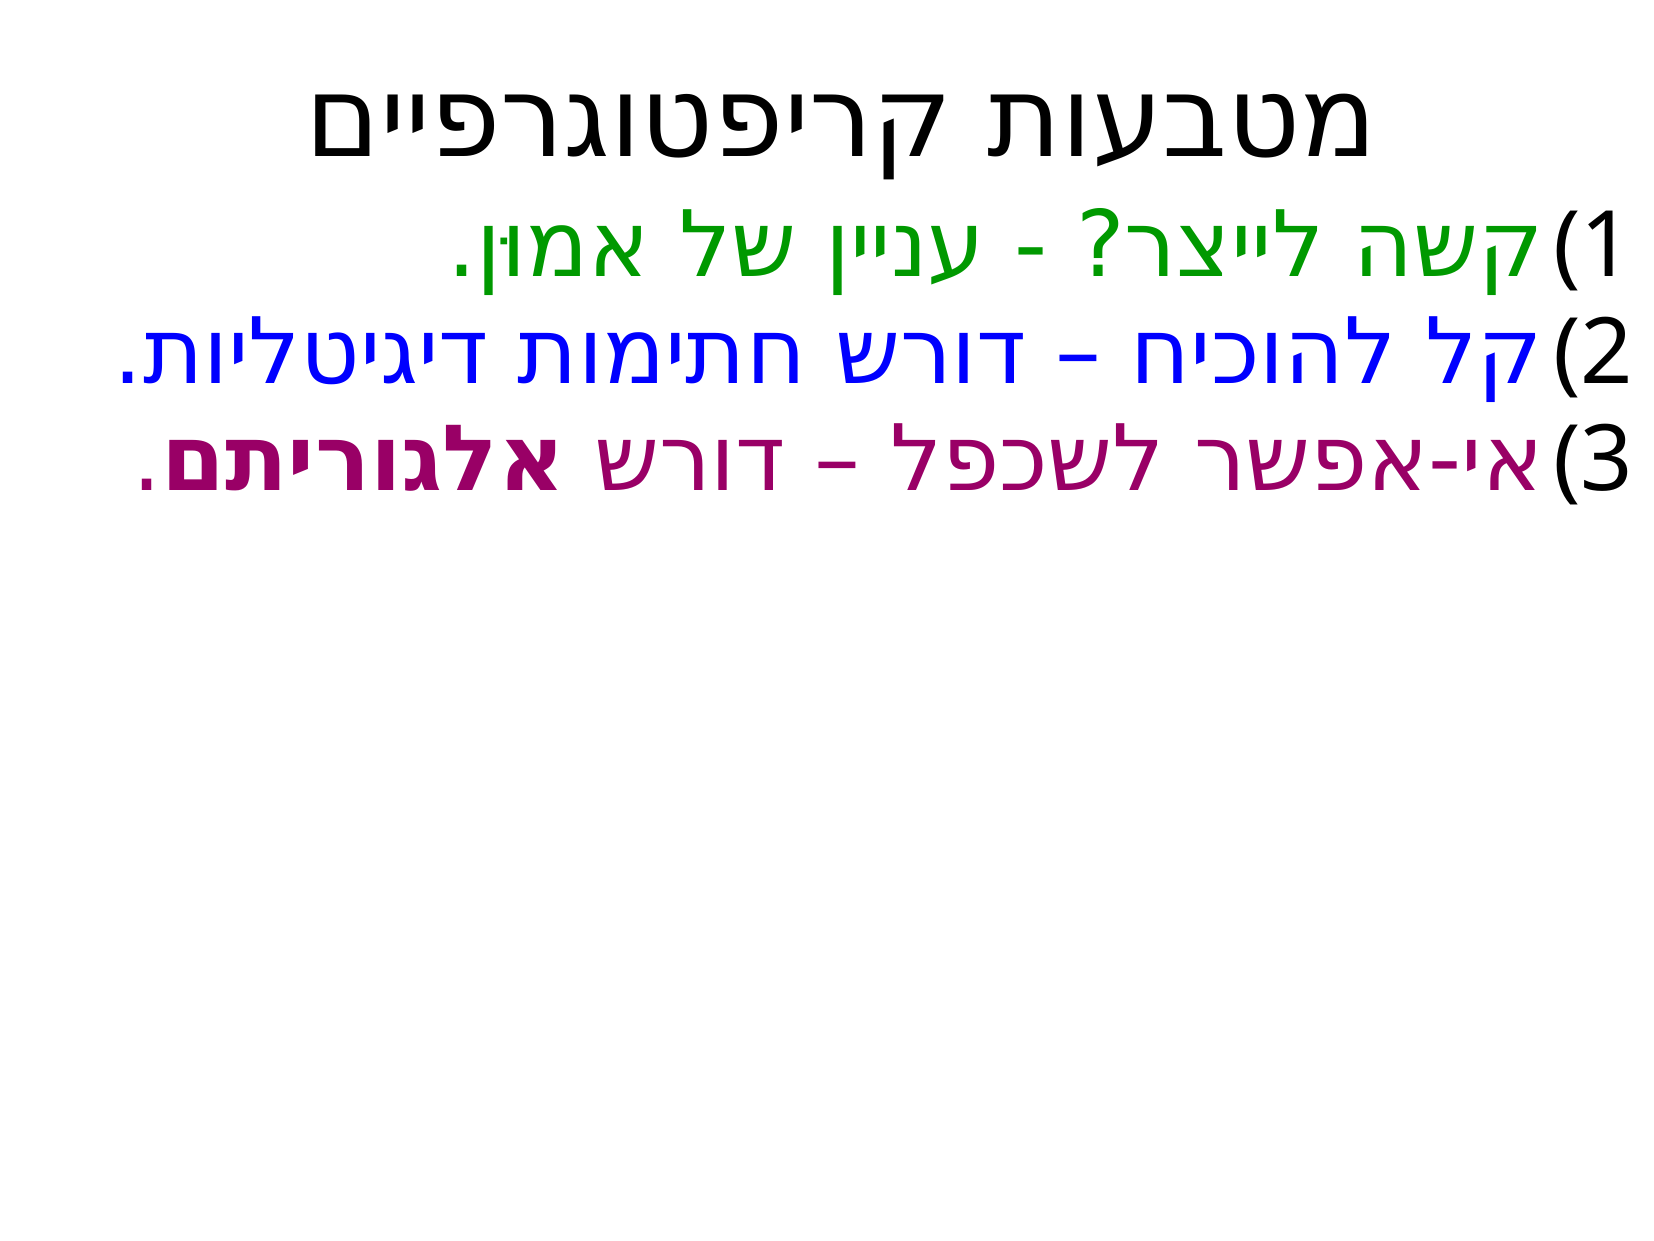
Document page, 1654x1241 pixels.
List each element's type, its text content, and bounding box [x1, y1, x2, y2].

text_box מטבעות קריפטוגרפיים [60, 45, 1624, 184]
text_box קשה לייצר? - עניין של אמוּן. קל להוכיח – דורש חתימות דיגיטליות. אי-אפשר לשכפל – דורש אלגוריתם. [75, 183, 1654, 504]
